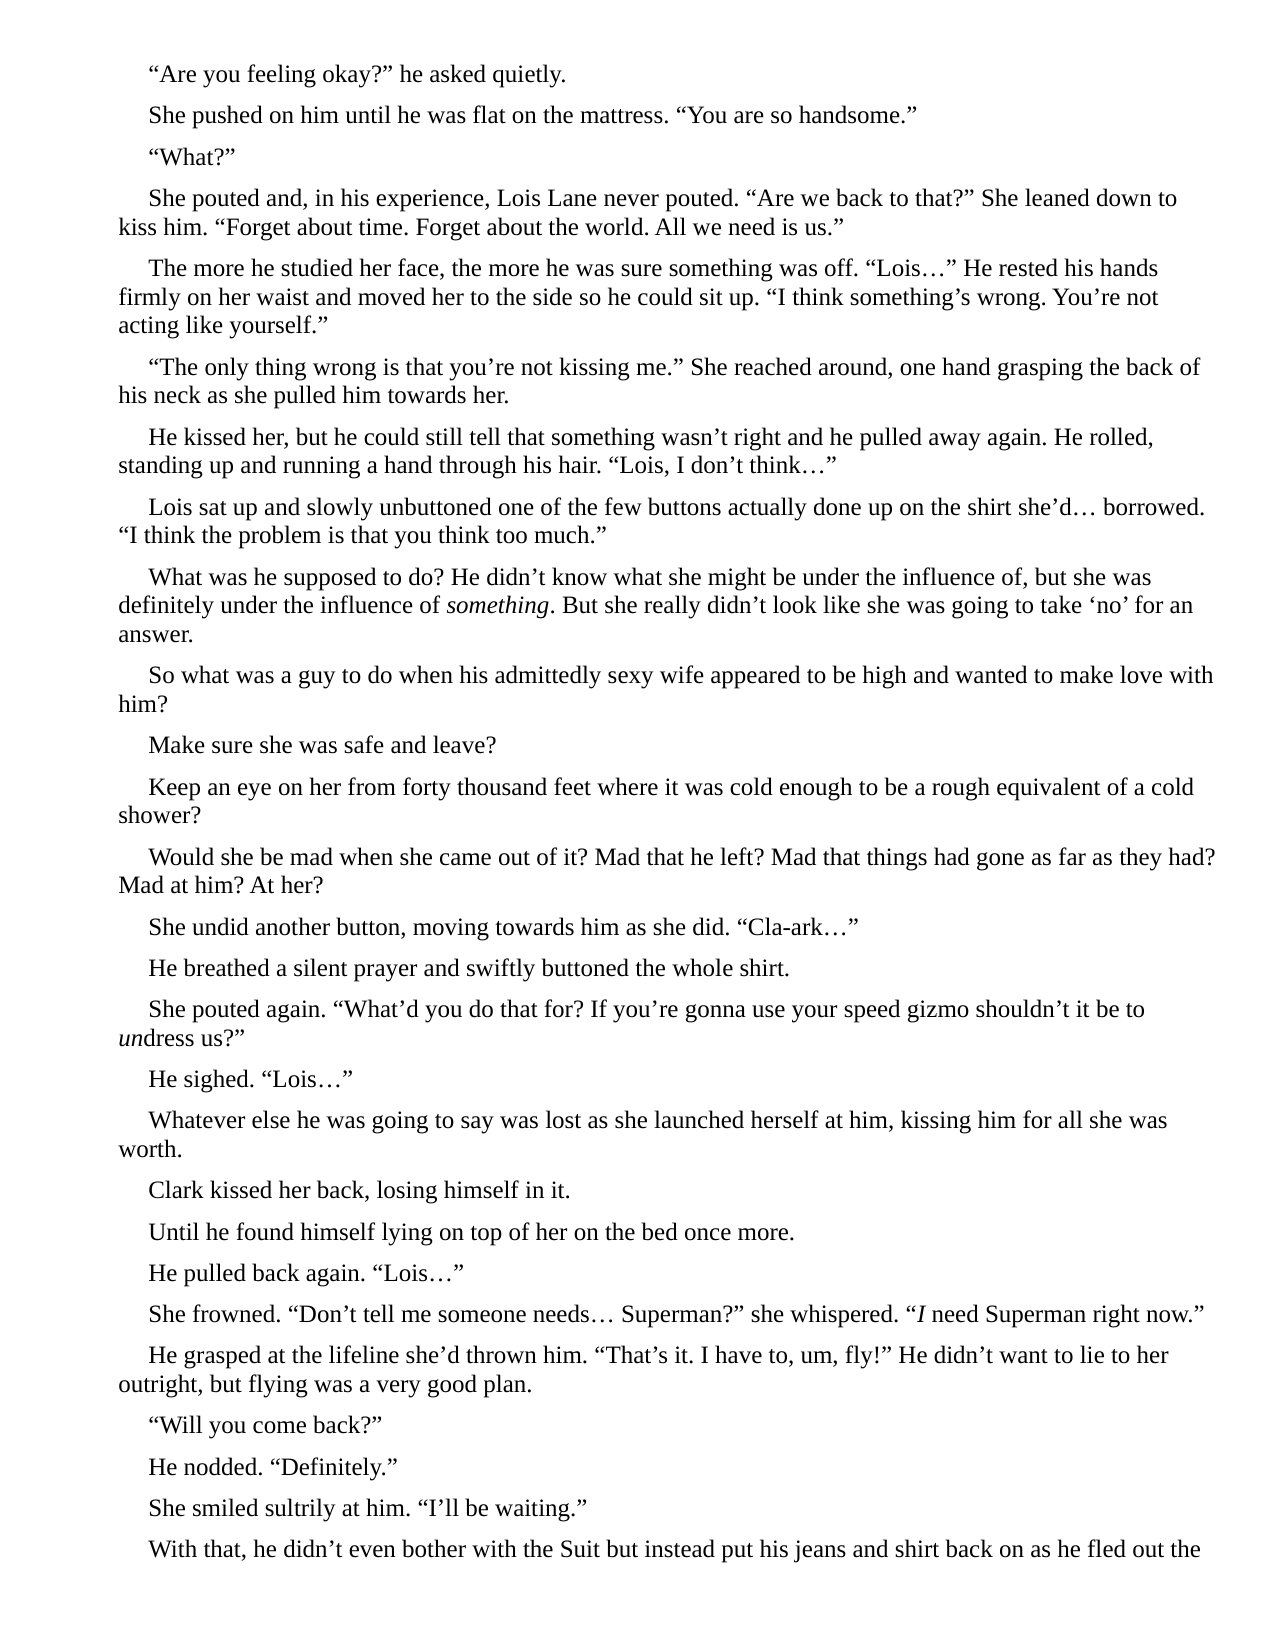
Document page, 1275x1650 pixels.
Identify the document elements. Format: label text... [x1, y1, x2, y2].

text He kissed her, but he could still tell that something wasn’t right and he pulled away again. He rolled, standing up and running a hand through his hair. “Lois, I don’t think…” [118, 422, 1216, 479]
text Clark kissed her back, losing himself in it. [118, 1175, 1216, 1204]
text “Will you come back?” [118, 1410, 1216, 1439]
text She smiled sultrily at him. “I’ll be waiting.” [118, 1493, 1216, 1522]
text The more he studied her face, the more he was sure something was off. “Lois…” He rested his hands firmly on her waist and moved her to the side so he could sit up. “I think something’s wrong. You’re not acting like yourself.” [118, 253, 1216, 339]
text He nodded. “Definitely.” [118, 1452, 1216, 1480]
text He pulled back again. “Lois…” [118, 1258, 1216, 1287]
text He grasped at the lifeline she’d thrown him. “That’s it. I have to, um, fly!” He didn’t want to lie to her outright, but flying was a very good plan. [118, 1340, 1216, 1398]
text “Are you feeling okay?” he asked quietly. [118, 59, 1216, 88]
text With that, he didn’t even bother with the Suit but instead put his jeans and shirt back on as he fled out the [118, 1534, 1216, 1563]
text Would she be mad when she came out of it? Mad that he left? Mad that things had gone as far as they had? Mad at him? At her? [118, 842, 1216, 899]
text “The only thing wrong is that you’re not kissing me.” She reached around, one hand grasping the back of his neck as she pulled him towards her. [118, 352, 1216, 409]
text She undid another button, moving towards him as she did. “Cla-ark…” [118, 912, 1216, 940]
text He sighed. “Lois…” [118, 1064, 1216, 1093]
text She pushed on him until he was flat on the mattress. “You are so handsome.” [118, 100, 1216, 129]
text Make sure she was safe and leave? [118, 730, 1216, 759]
text She pouted again. “What’d you do that for? If you’re gonna use your speed gizmo shouldn’t it be to undress us?” [118, 994, 1216, 1052]
text Keep an eye on her from forty thousand feet where it was cold enough to be a rough equivalent of a cold shower? [118, 772, 1216, 829]
text “What?” [118, 142, 1216, 170]
text What was he supposed to do? He didn’t know what she might be under the influence of, but she was definitely under the influence of something. But she really didn’t look like she was going to take ‘no’ for an answer. [118, 562, 1216, 648]
text So what was a guy to do when his admittedly sexy wife appeared to be high and wanted to make love with him? [118, 660, 1216, 718]
text Whatever else he was going to say was lost as she launched herself at him, kissing him for all she was worth. [118, 1105, 1216, 1163]
text Lois sat up and slowly unbuttoned one of the few buttons actually done up on the shirt she’d… borrowed. “I think the problem is that you think too much.” [118, 492, 1216, 549]
text She pouted and, in his experience, Lois Lane never pouted. “Are we back to that?” She leaned down to kiss him. “Forget about time. Forget about the world. All we need is us.” [118, 183, 1216, 240]
text Until he found himself lying on top of her on the bed once more. [118, 1217, 1216, 1245]
text She frowned. “Don’t tell me someone needs… Superman?” she whispered. “I need Superman right now.” [118, 1299, 1216, 1328]
text He breathed a silent prayer and swiftly buttoned the whole shirt. [118, 953, 1216, 982]
